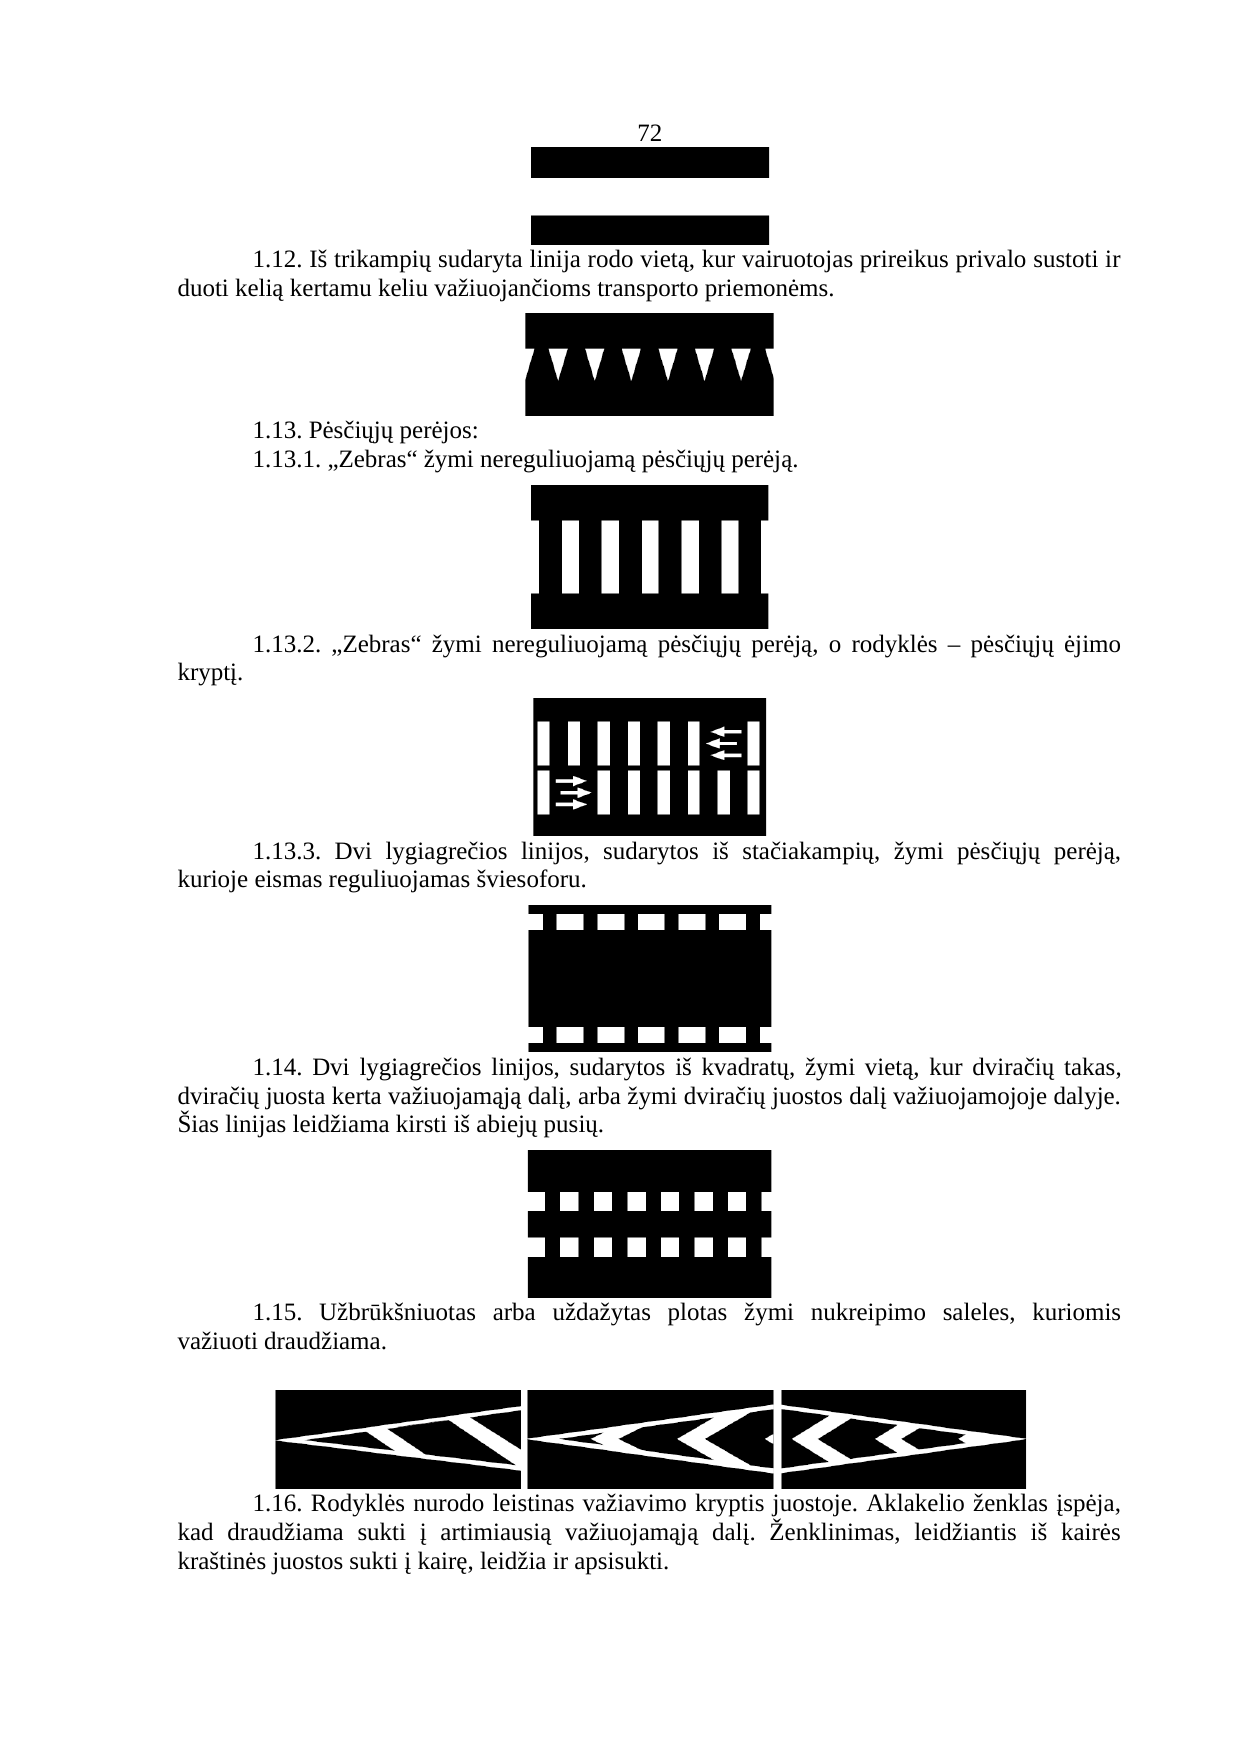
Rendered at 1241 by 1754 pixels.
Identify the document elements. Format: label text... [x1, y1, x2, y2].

text 1.13.3. Dvi lygiagrečios linijos, sudarytos iš stačiakampių, žymi pėsčiųjų perėją, kurioje eismas reguliuojamas šviesoforu. [177, 836, 1122, 893]
text 1.13. Pėsčiųjų perėjos: [177, 416, 1122, 444]
text 1.13.1. „Zebras“ žymi nereguliuojamą pėsčiųjų perėją. [177, 444, 1122, 473]
text 1.12. Iš trikampių sudaryta linija rodo vietą, kur vairuotojas prireikus privalo sustoti ir duoti kelią kertamu keliu važiuojančioms transporto priemonėms. [177, 244, 1122, 302]
text 1.14. Dvi lygiagrečios linijos, sudarytos iš kvadratų, žymi vietą, kur dviračių takas, dviračių juosta kerta važiuojamąją dalį, arba žymi dviračių juostos dalį važiuojamojoje dalyje. Šias linijas leidžiama kirsti iš abiejų pusių. [177, 1052, 1122, 1138]
text 1.16. Rodyklės nurodo leistinas važiavimo kryptis juostoje. Aklakelio ženklas įspėja, kad draudžiama sukti į artimiausią važiuojamąją dalį. Ženklinimas, leidžiantis iš kairės kraštinės juostos sukti į kairę, leidžia ir apsisukti. [177, 1488, 1122, 1575]
text 1.13.2. „Zebras“ žymi nereguliuojamą pėsčiųjų perėją, o rodyklės – pėsčiųjų ėjimo kryptį. [177, 629, 1122, 686]
text 1.15. Užbrūkšniuotas arba uždažytas plotas žymi nukreipimo saleles, kuriomis važiuoti draudžiama. [177, 1297, 1122, 1355]
